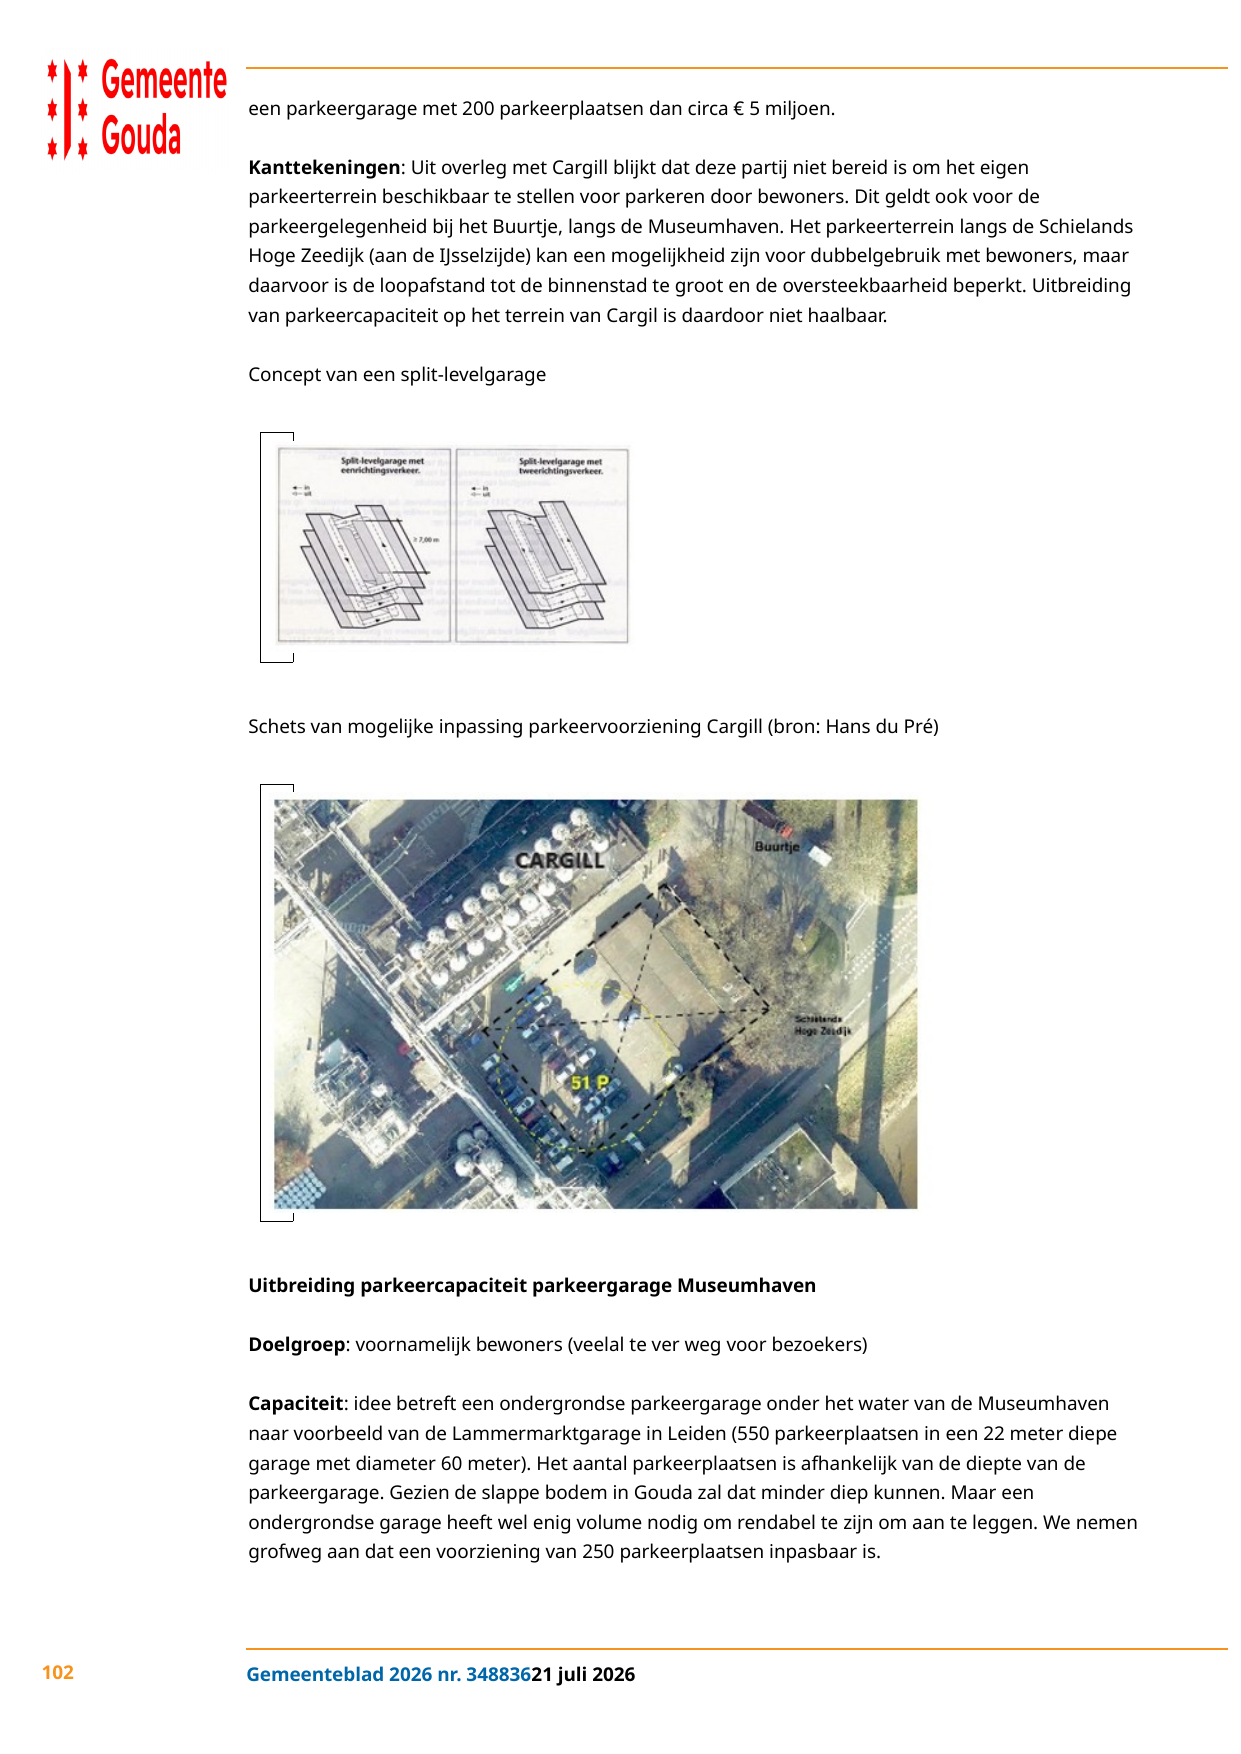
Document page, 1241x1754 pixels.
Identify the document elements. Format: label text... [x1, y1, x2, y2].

text Doelgroep: voornamelijk bewoners (veelal te ver weg voor bezoekers) [248, 1331, 1152, 1357]
text Concept van een split-levelgarage [248, 361, 1152, 387]
text Schets van mogelijke inpassing parkeervoorziening Cargill (bron: Hans du Pré) [248, 713, 1152, 739]
text een parkeergarage met 200 parkeerplaatsen dan circa € 5 miljoen. [248, 95, 1152, 121]
picture [268, 441, 1173, 653]
picture [268, 792, 1173, 1213]
text Kanttekeningen: Uit overleg met Cargill blijkt dat deze partij niet bereid is om het eigen parkeerterrein beschikbaar te stellen voor parkeren door bewoners. Dit geldt ook voor de parkeergelegenheid bij het Buurtje, langs de Museumhaven. Het parkeerterrein langs de Schielands Hoge Zeedijk (aan de IJsselzijde) kan een mogelijkheid zijn voor dubbelgebruik met bewoners, maar daarvoor is de loopafstand tot de binnenstad te groot en de oversteekbaarheid beperkt. Uitbreiding van parkeercapaciteit op het terrein van Cargil is daardoor niet haalbaar. [248, 154, 1152, 328]
text Uitbreiding parkeercapaciteit parkeergarage Museumhaven [248, 1272, 1152, 1298]
picture [41, 47, 231, 172]
text Capaciteit: idee betreft een ondergrondse parkeergarage onder het water van de Museumhaven naar voorbeeld van de Lammermarktgarage in Leiden (550 parkeerplaatsen in een 22 meter diepe garage met diameter 60 meter). Het aantal parkeerplaatsen is afhankelijk van de diepte van de parkeergarage. Gezien de slappe bodem in Gouda zal dat minder diep kunnen. Maar een ondergrondse garage heeft wel enig volume nodig om rendabel te zijn om aan te leggen. We nemen grofweg aan dat een voorziening van 250 parkeerplaatsen inpasbaar is. [248, 1391, 1152, 1564]
